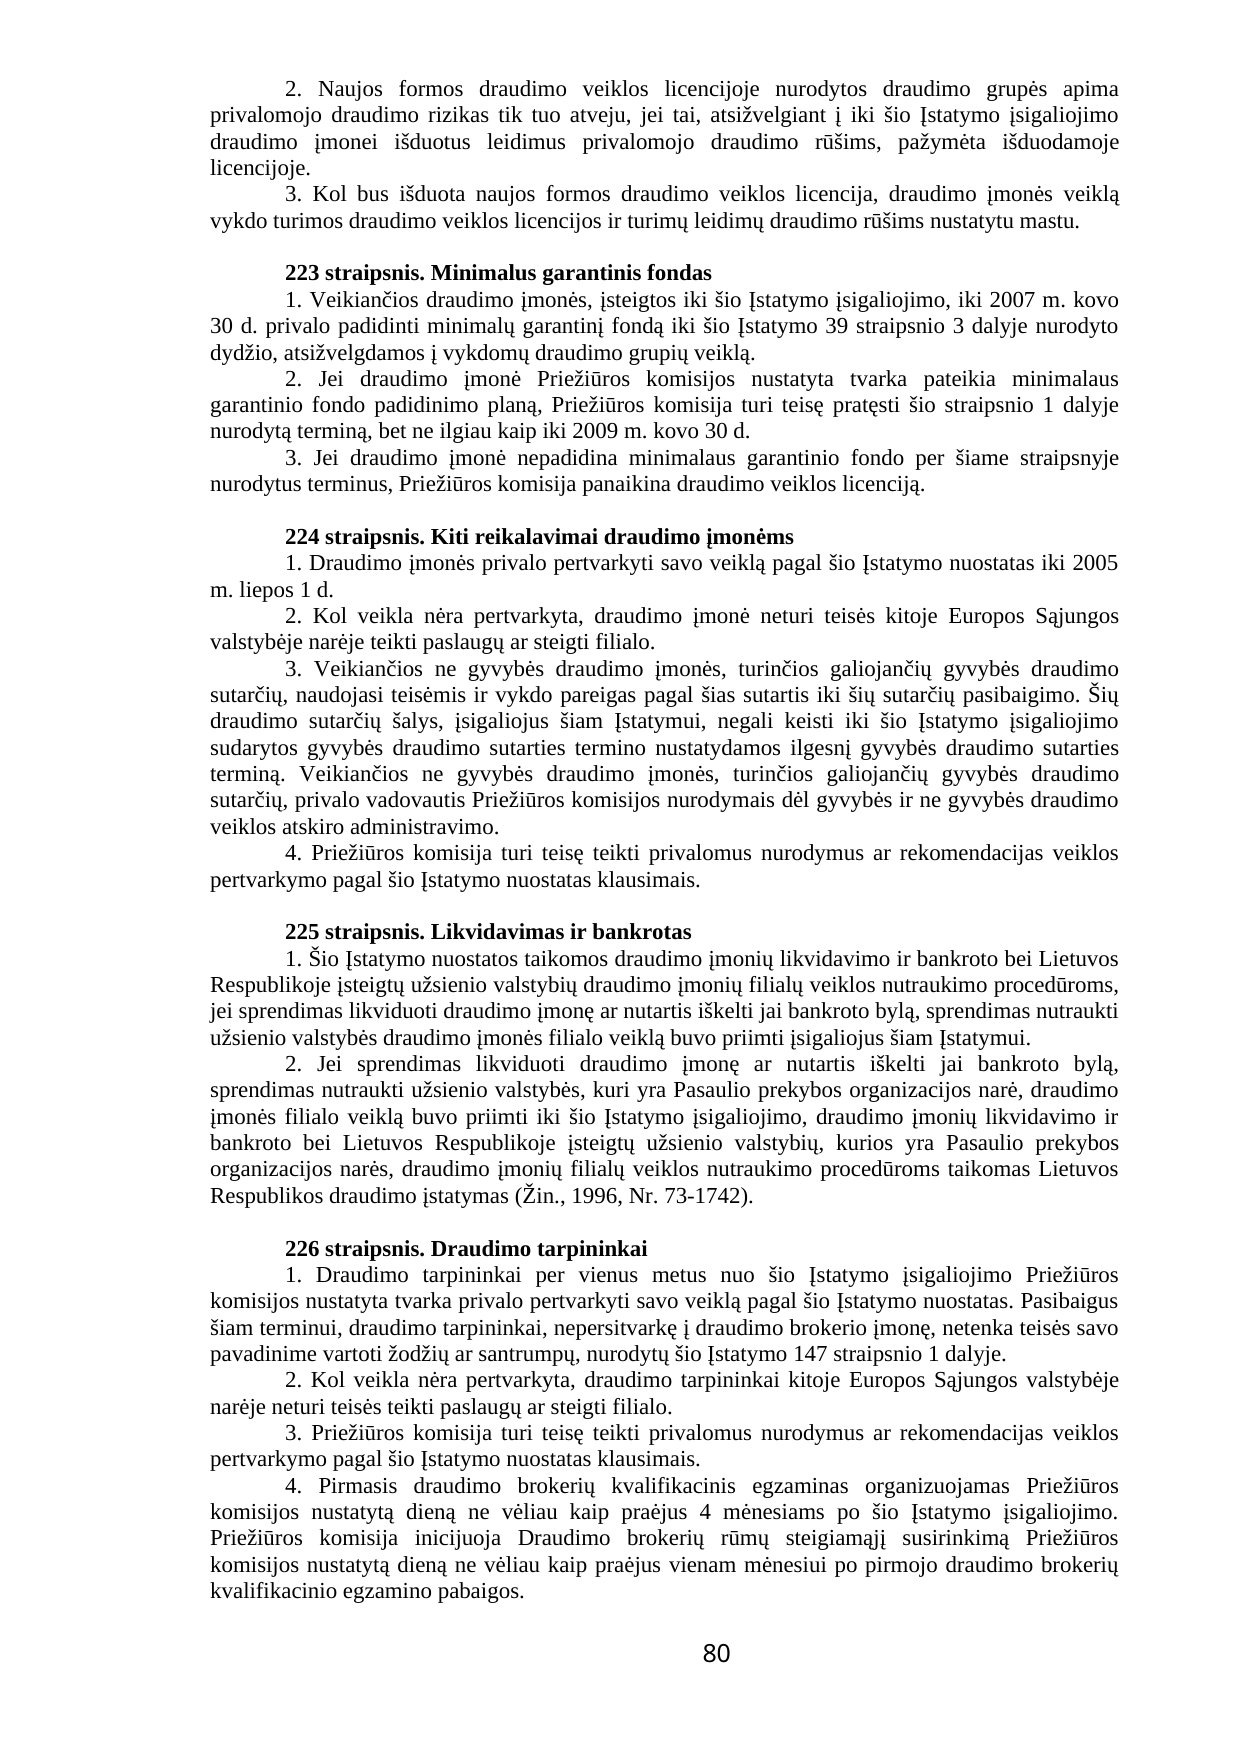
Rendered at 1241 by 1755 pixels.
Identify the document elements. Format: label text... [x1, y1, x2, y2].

text 1. Veikiančios draudimo įmonės, įsteigtos iki šio Įstatymo įsigaliojimo, iki 2007 m. kovo 30 d. privalo padidinti minimalų garantinį fondą iki šio Įstatymo 39 straipsnio 3 dalyje nurodyto dydžio, atsižvelgdamos į vykdomų draudimo grupių veiklą. [210, 286, 1120, 365]
text 1. Draudimo tarpininkai per vienus metus nuo šio Įstatymo įsigaliojimo Priežiūros komisijos nustatyta tvarka privalo pertvarkyti savo veiklą pagal šio Įstatymo nuostatas. Pasibaigus šiam terminui, draudimo tarpininkai, nepersitvarkę į draudimo brokerio įmonę, netenka teisės savo pavadinime vartoti žodžių ar santrumpų, nurodytų šio Įstatymo 147 straipsnio 1 dalyje. [210, 1261, 1120, 1366]
text 1. Šio Įstatymo nuostatos taikomos draudimo įmonių likvidavimo ir bankroto bei Lietuvos Respublikoje įsteigtų užsienio valstybių draudimo įmonių filialų veiklos nutraukimo procedūroms, jei sprendimas likviduoti draudimo įmonę ar nutartis iškelti jai bankroto bylą, sprendimas nutraukti užsienio valstybės draudimo įmonės filialo veiklą buvo priimti įsigaliojus šiam Įstatymui. [210, 945, 1120, 1050]
text 225 straipsnis. Likvidavimas ir bankrotas [210, 918, 1120, 945]
text 2. Kol veikla nėra pertvarkyta, draudimo tarpininkai kitoje Europos Sąjungos valstybėje narėje neturi teisės teikti paslaugų ar steigti filialo. [210, 1366, 1120, 1419]
text 226 straipsnis. Draudimo tarpininkai [210, 1234, 1120, 1261]
text 2. Kol veikla nėra pertvarkyta, draudimo įmonė neturi teisės kitoje Europos Sąjungos valstybėje narėje teikti paslaugų ar steigti filialo. [210, 602, 1120, 655]
text 3. Kol bus išduota naujos formos draudimo veiklos licencija, draudimo įmonės veiklą vykdo turimos draudimo veiklos licencijos ir turimų leidimų draudimo rūšims nustatytu mastu. [210, 180, 1120, 233]
text 2. Jei sprendimas likviduoti draudimo įmonę ar nutartis iškelti jai bankroto bylą, sprendimas nutraukti užsienio valstybės, kuri yra Pasaulio prekybos organizacijos narė, draudimo įmonės filialo veiklą buvo priimti iki šio Įstatymo įsigaliojimo, draudimo įmonių likvidavimo ir bankroto bei Lietuvos Respublikoje įsteigtų užsienio valstybių, kurios yra Pasaulio prekybos organizacijos narės, draudimo įmonių filialų veiklos nutraukimo procedūroms taikomas Lietuvos Respublikos draudimo įstatymas (Žin., 1996, Nr. 73-1742). [210, 1050, 1120, 1208]
text 3. Jei draudimo įmonė nepadidina minimalaus garantinio fondo per šiame straipsnyje nurodytus terminus, Priežiūros komisija panaikina draudimo veiklos licenciją. [210, 444, 1120, 497]
text 4. Pirmasis draudimo brokerių kvalifikacinis egzaminas organizuojamas Priežiūros komisijos nustatytą dieną ne vėliau kaip praėjus 4 mėnesiams po šio Įstatymo įsigaliojimo. Priežiūros komisija inicijuoja Draudimo brokerių rūmų steigiamąjį susirinkimą Priežiūros komisijos nustatytą dieną ne vėliau kaip praėjus vienam mėnesiui po pirmojo draudimo brokerių kvalifikacinio egzamino pabaigos. [210, 1472, 1120, 1603]
text 3. Priežiūros komisija turi teisę teikti privalomus nurodymus ar rekomendacijas veiklos pertvarkymo pagal šio Įstatymo nuostatas klausimais. [210, 1419, 1120, 1472]
text 224 straipsnis. Kiti reikalavimai draudimo įmonėms [210, 523, 1120, 549]
text 3. Veikiančios ne gyvybės draudimo įmonės, turinčios galiojančių gyvybės draudimo sutarčių, naudojasi teisėmis ir vykdo pareigas pagal šias sutartis iki šių sutarčių pasibaigimo. Šių draudimo sutarčių šalys, įsigaliojus šiam Įstatymui, negali keisti iki šio Įstatymo įsigaliojimo sudarytos gyvybės draudimo sutarties termino nustatydamos ilgesnį gyvybės draudimo sutarties terminą. Veikiančios ne gyvybės draudimo įmonės, turinčios galiojančių gyvybės draudimo sutarčių, privalo vadovautis Priežiūros komisijos nurodymais dėl gyvybės ir ne gyvybės draudimo veiklos atskiro administravimo. [210, 655, 1120, 839]
text 1. Draudimo įmonės privalo pertvarkyti savo veiklą pagal šio Įstatymo nuostatas iki 2005 m. liepos 1 d. [210, 549, 1120, 602]
text 2. Naujos formos draudimo veiklos licencijoje nurodytos draudimo grupės apima privalomojo draudimo rizikas tik tuo atveju, jei tai, atsižvelgiant į iki šio Įstatymo įsigaliojimo draudimo įmonei išduotus leidimus privalomojo draudimo rūšims, pažymėta išduodamoje licencijoje. [210, 75, 1120, 180]
text 223 straipsnis. Minimalus garantinis fondas [210, 259, 1120, 286]
text 4. Priežiūros komisija turi teisę teikti privalomus nurodymus ar rekomendacijas veiklos pertvarkymo pagal šio Įstatymo nuostatas klausimais. [210, 839, 1120, 892]
text 2. Jei draudimo įmonė Priežiūros komisijos nustatyta tvarka pateikia minimalaus garantinio fondo padidinimo planą, Priežiūros komisija turi teisę pratęsti šio straipsnio 1 dalyje nurodytą terminą, bet ne ilgiau kaip iki 2009 m. kovo 30 d. [210, 365, 1120, 444]
